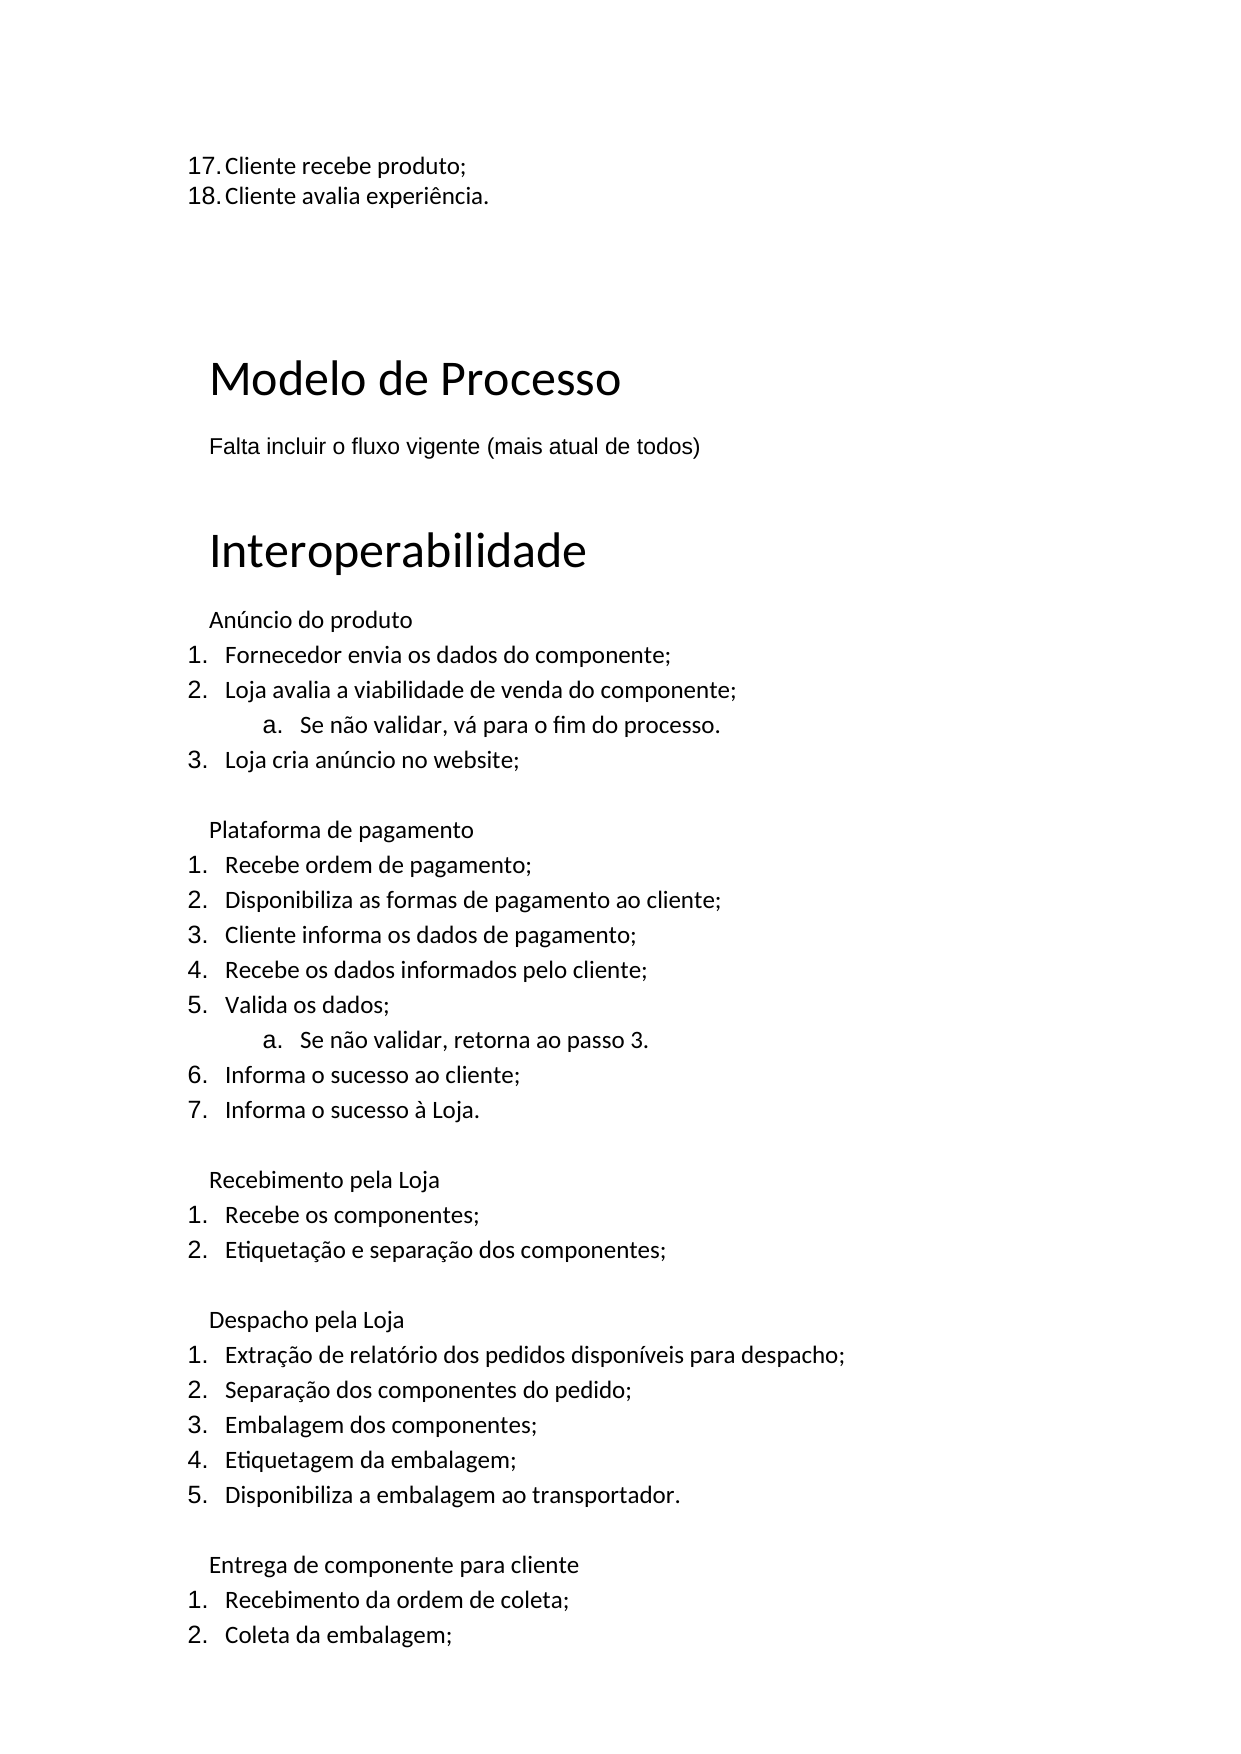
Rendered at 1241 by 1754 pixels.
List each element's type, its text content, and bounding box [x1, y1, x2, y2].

list Recebimento da ordem de coleta; [187, 1584, 1090, 1615]
list Recebe os componentes; [187, 1199, 1090, 1230]
text Entrega de componente para cliente [150, 1549, 1090, 1580]
list Se não validar, vá para o fim do processo. [262, 709, 1090, 740]
list Extração de relatório dos pedidos disponíveis para despacho; [187, 1339, 1090, 1370]
text Plataforma de pagamento [150, 814, 1090, 845]
list Valida os dados; [187, 989, 1090, 1020]
list Disponibiliza a embalagem ao transportador. [187, 1479, 1090, 1510]
text Anúncio do produto [150, 604, 1090, 635]
text Recebimento pela Loja [150, 1164, 1090, 1195]
list Coleta da embalagem; [187, 1619, 1090, 1650]
list Cliente informa os dados de pagamento; [187, 919, 1090, 950]
list Loja cria anúncio no website; [187, 744, 1090, 775]
list Recebe os dados informados pelo cliente; [187, 954, 1090, 985]
list Cliente recebe produto; [187, 150, 1090, 181]
text Interoperabilidade [150, 518, 1090, 579]
list Informa o sucesso ao cliente; [187, 1059, 1090, 1090]
list Embalagem dos componentes; [187, 1409, 1090, 1440]
list Informa o sucesso à Loja. [187, 1094, 1090, 1125]
list Recebe ordem de pagamento; [187, 849, 1090, 880]
list Separação dos componentes do pedido; [187, 1374, 1090, 1405]
list Etiquetagem da embalagem; [187, 1444, 1090, 1475]
list Se não validar, retorna ao passo 3. [262, 1024, 1090, 1055]
text Falta incluir o fluxo vigente (mais atual de todos) [150, 433, 1090, 459]
list Etiquetação e separação dos componentes; [187, 1234, 1090, 1265]
list Loja avalia a viabilidade de venda do componente; [187, 674, 1090, 705]
list Fornecedor envia os dados do componente; [187, 639, 1090, 670]
list Disponibiliza as formas de pagamento ao cliente; [187, 884, 1090, 915]
text Modelo de Processo [150, 347, 1090, 408]
text Despacho pela Loja [150, 1304, 1090, 1335]
list Cliente avalia experiência. [187, 181, 1090, 211]
